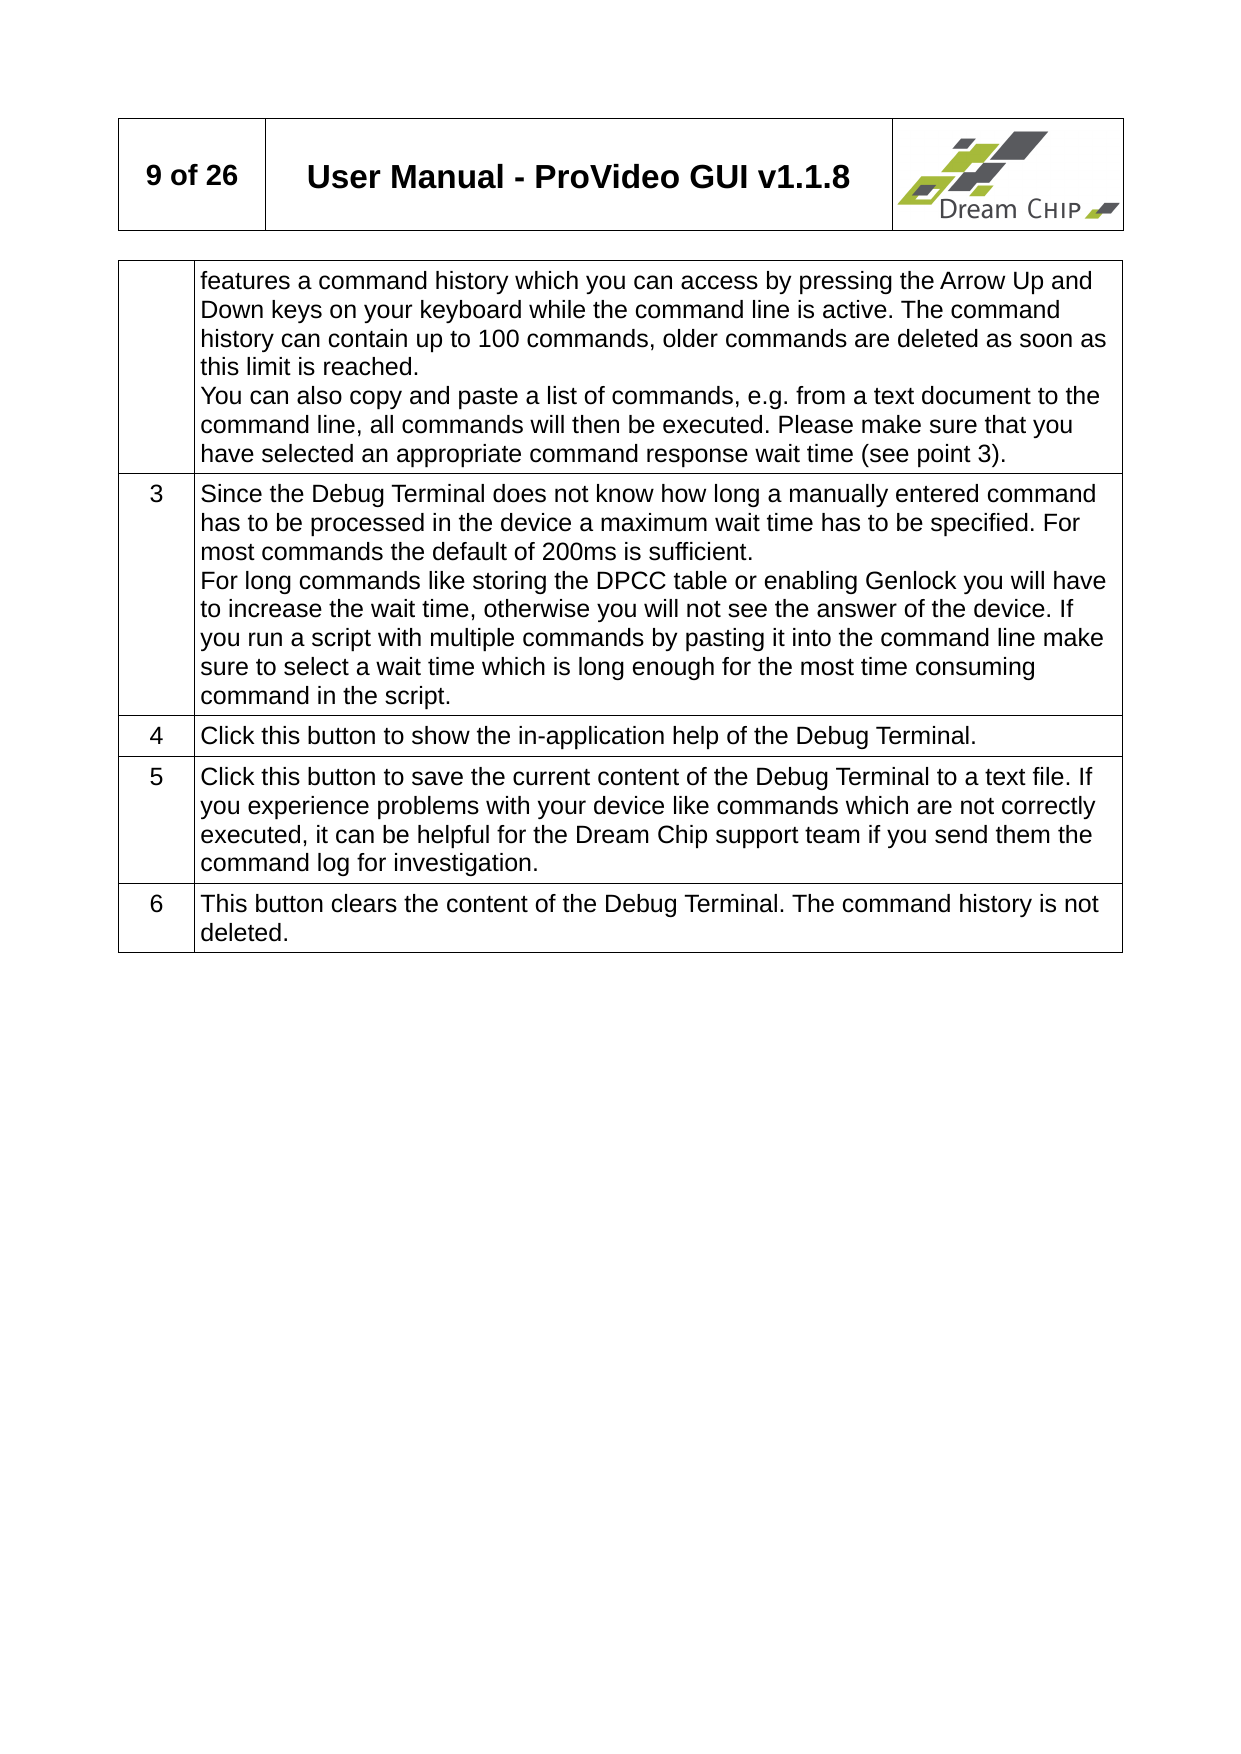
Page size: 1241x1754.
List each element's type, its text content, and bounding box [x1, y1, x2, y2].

table_cell 5 [119, 757, 194, 883]
table_cell features a command history which you can access by pressing the Arrow Up and Down keys on your keyboard while the command line is active. The command history can contain up to 100 commands, older commands are deleted as soon as this limit is reached. You can also copy and paste a list of commands, e.g. from a text document to the command line, all commands will then be executed. Please make sure that you have selected an appropriate command response wait time (see point 3). [195, 261, 1122, 473]
picture [897, 130, 1120, 220]
table_cell 3 [119, 474, 194, 715]
table_cell This button clears the content of the Debug Terminal. The command history is not deleted. [195, 884, 1122, 952]
table_cell 4 [119, 716, 194, 756]
table_cell 6 [119, 884, 194, 952]
table_cell Since the Debug Terminal does not know how long a manually entered command has to be processed in the device a maximum wait time has to be specified. For most commands the default of 200ms is sufficient. For long commands like storing the DPCC table or enabling Genlock you will have to increase the wait time, otherwise you will not see the answer of the device. If you run a script with multiple commands by pasting it into the command line make sure to select a wait time which is long enough for the most time consuming command in the script. [195, 474, 1122, 715]
table_cell [119, 261, 194, 473]
table_cell Click this button to save the current content of the Debug Terminal to a text file. If you experience problems with your device like commands which are not correctly executed, it can be helpful for the Dream Chip support team if you send them the command log for investigation. [195, 757, 1122, 883]
table_cell Click this button to show the in-application help of the Debug Terminal. [195, 716, 1122, 756]
